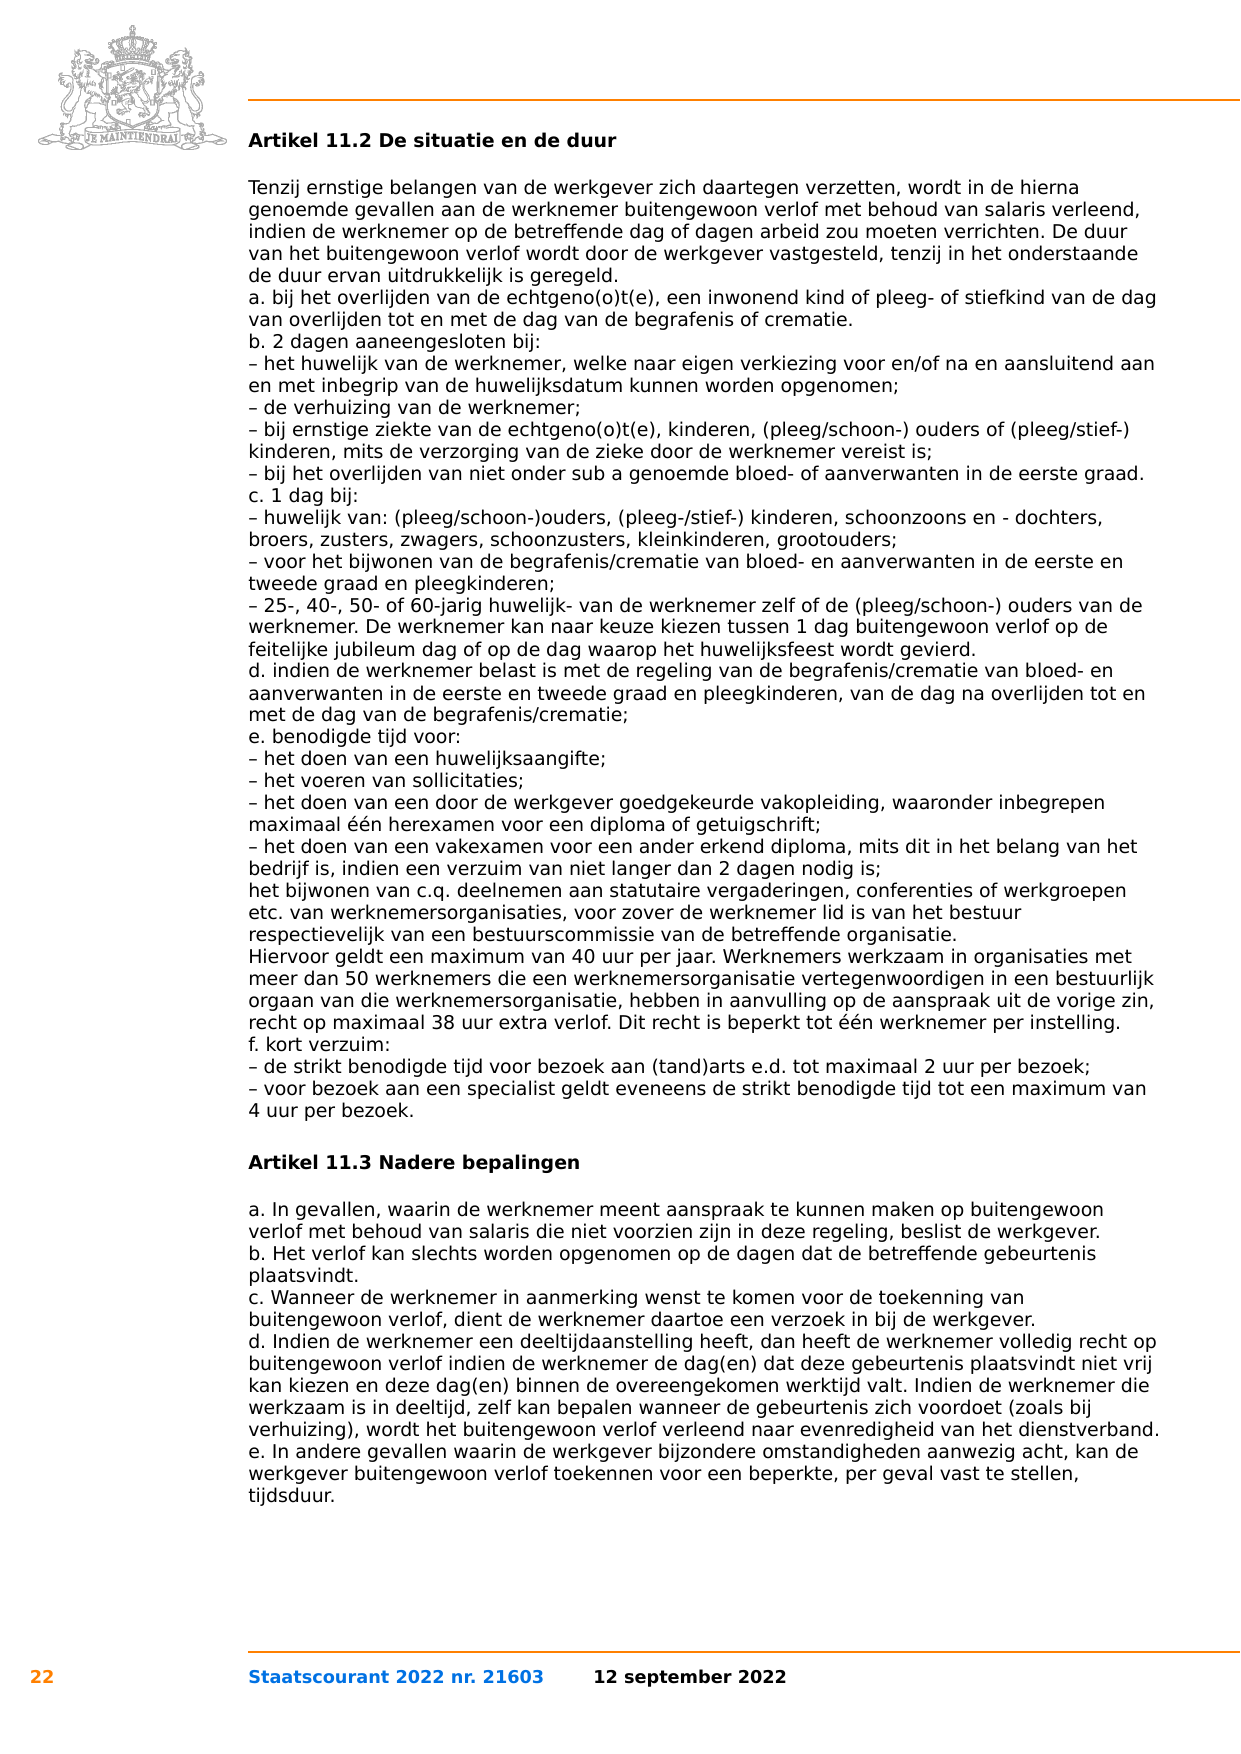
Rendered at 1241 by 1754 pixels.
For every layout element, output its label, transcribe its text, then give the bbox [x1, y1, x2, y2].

text – voor bezoek aan een specialist geldt eveneens de strikt benodigde tijd tot een maximum van 4 uur per bezoek. [248, 1078, 1163, 1122]
text a. bij het overlijden van de echtgeno(o)t(e), een inwonend kind of pleeg- of stiefkind van de dag van overlijden tot en met de dag van de begrafenis of crematie. [248, 287, 1163, 331]
text – de verhuizing van de werknemer; [248, 397, 1163, 419]
text – het voeren van sollicitaties; [248, 770, 1163, 792]
text d. indien de werknemer belast is met de regeling van de begrafenis/crematie van bloed- en aanverwanten in de eerste en tweede graad en pleegkinderen, van de dag na overlijden tot en met de dag van de begrafenis/crematie; [248, 660, 1163, 726]
picture [38, 25, 227, 150]
text c. 1 dag bij: [248, 484, 1163, 507]
text – bij ernstige ziekte van de echtgeno(o)t(e), kinderen, (pleeg/schoon-) ouders of (pleeg/stief-) kinderen, mits de verzorging van de zieke door de werknemer vereist is; [248, 419, 1163, 463]
text Tenzij ernstige belangen van de werkgever zich daartegen verzetten, wordt in de hierna genoemde gevallen aan de werknemer buitengewoon verlof met behoud van salaris verleend, indien de werknemer op de betreffende dag of dagen arbeid zou moeten verrichten. De duur van het buitengewoon verlof wordt door de werkgever vastgesteld, tenzij in het onderstaande de duur ervan uitdrukkelijk is geregeld. [248, 177, 1163, 287]
text e. In andere gevallen waarin de werkgever bijzondere omstandigheden aanwezig acht, kan de werkgever buitengewoon verlof toekennen voor een beperkte, per geval vast te stellen, tijdsduur. [248, 1441, 1163, 1507]
text het bijwonen van c.q. deelnemen aan statutaire vergaderingen, conferenties of werkgroepen etc. van werknemersorganisaties, voor zover de werknemer lid is van het bestuur respectievelijk van een bestuurscommissie van de betreffende organisatie. [248, 880, 1163, 946]
text – de strikt benodigde tijd voor bezoek aan (tand)arts e.d. tot maximaal 2 uur per bezoek; [248, 1056, 1163, 1078]
text – het doen van een vakexamen voor een ander erkend diploma, mits dit in het belang van het bedrijf is, indien een verzuim van niet langer dan 2 dagen nodig is; [248, 836, 1163, 880]
subtitle Artikel 11.3 Nadere bepalingen [248, 1152, 1163, 1174]
text e. benodigde tijd voor: [248, 726, 1163, 748]
text a. In gevallen, waarin de werknemer meent aanspraak te kunnen maken op buitengewoon verlof met behoud van salaris die niet voorzien zijn in deze regeling, beslist de werkgever. [248, 1199, 1163, 1243]
text Hiervoor geldt een maximum van 40 uur per jaar. Werknemers werkzaam in organisaties met meer dan 50 werknemers die een werknemersorganisatie vertegenwoordigen in een bestuurlijk orgaan van die werknemersorganisatie, hebben in aanvulling op de aanspraak uit de vorige zin, recht op maximaal 38 uur extra verlof. Dit recht is beperkt tot één werknemer per instelling. [248, 946, 1163, 1034]
text – bij het overlijden van niet onder sub a genoemde bloed- of aanverwanten in de eerste graad. [248, 463, 1163, 484]
text d. Indien de werknemer een deeltijdaanstelling heeft, dan heeft de werknemer volledig recht op buitengewoon verlof indien de werknemer de dag(en) dat deze gebeurtenis plaatsvindt niet vrij kan kiezen en deze dag(en) binnen de overeengekomen werktijd valt. Indien de werknemer die werkzaam is in deeltijd, zelf kan bepalen wanneer de gebeurtenis zich voordoet (zoals bij verhuizing), wordt het buitengewoon verlof verleend naar evenredigheid van het dienstverband. [248, 1331, 1163, 1441]
text – het doen van een huwelijksaangifte; [248, 748, 1163, 770]
text b. Het verlof kan slechts worden opgenomen op de dagen dat de betreffende gebeurtenis plaatsvindt. [248, 1243, 1163, 1287]
text – het huwelijk van de werknemer, welke naar eigen verkiezing voor en/of na en aansluitend aan en met inbegrip van de huwelijksdatum kunnen worden opgenomen; [248, 353, 1163, 397]
text c. Wanneer de werknemer in aanmerking wenst te komen voor de toekenning van buitengewoon verlof, dient de werknemer daartoe een verzoek in bij de werkgever. [248, 1287, 1163, 1331]
text – huwelijk van: (pleeg/schoon-)ouders, (pleeg-/stief-) kinderen, schoonzoons en - dochters, broers, zusters, zwagers, schoonzusters, kleinkinderen, grootouders; [248, 507, 1163, 551]
text – het doen van een door de werkgever goedgekeurde vakopleiding, waaronder inbegrepen maximaal één herexamen voor een diploma of getuigschrift; [248, 792, 1163, 836]
text – voor het bijwonen van de begrafenis/crematie van bloed- en aanverwanten in de eerste en tweede graad en pleegkinderen; [248, 551, 1163, 594]
text f. kort verzuim: [248, 1034, 1163, 1056]
text – 25-, 40-, 50- of 60-jarig huwelijk- van de werknemer zelf of de (pleeg/schoon-) ouders van de werknemer. De werknemer kan naar keuze kiezen tussen 1 dag buitengewoon verlof op de feitelijke jubileum dag of op de dag waarop het huwelijksfeest wordt gevierd. [248, 594, 1163, 660]
subtitle Artikel 11.2 De situatie en de duur [248, 130, 1163, 152]
text b. 2 dagen aaneengesloten bij: [248, 331, 1163, 353]
